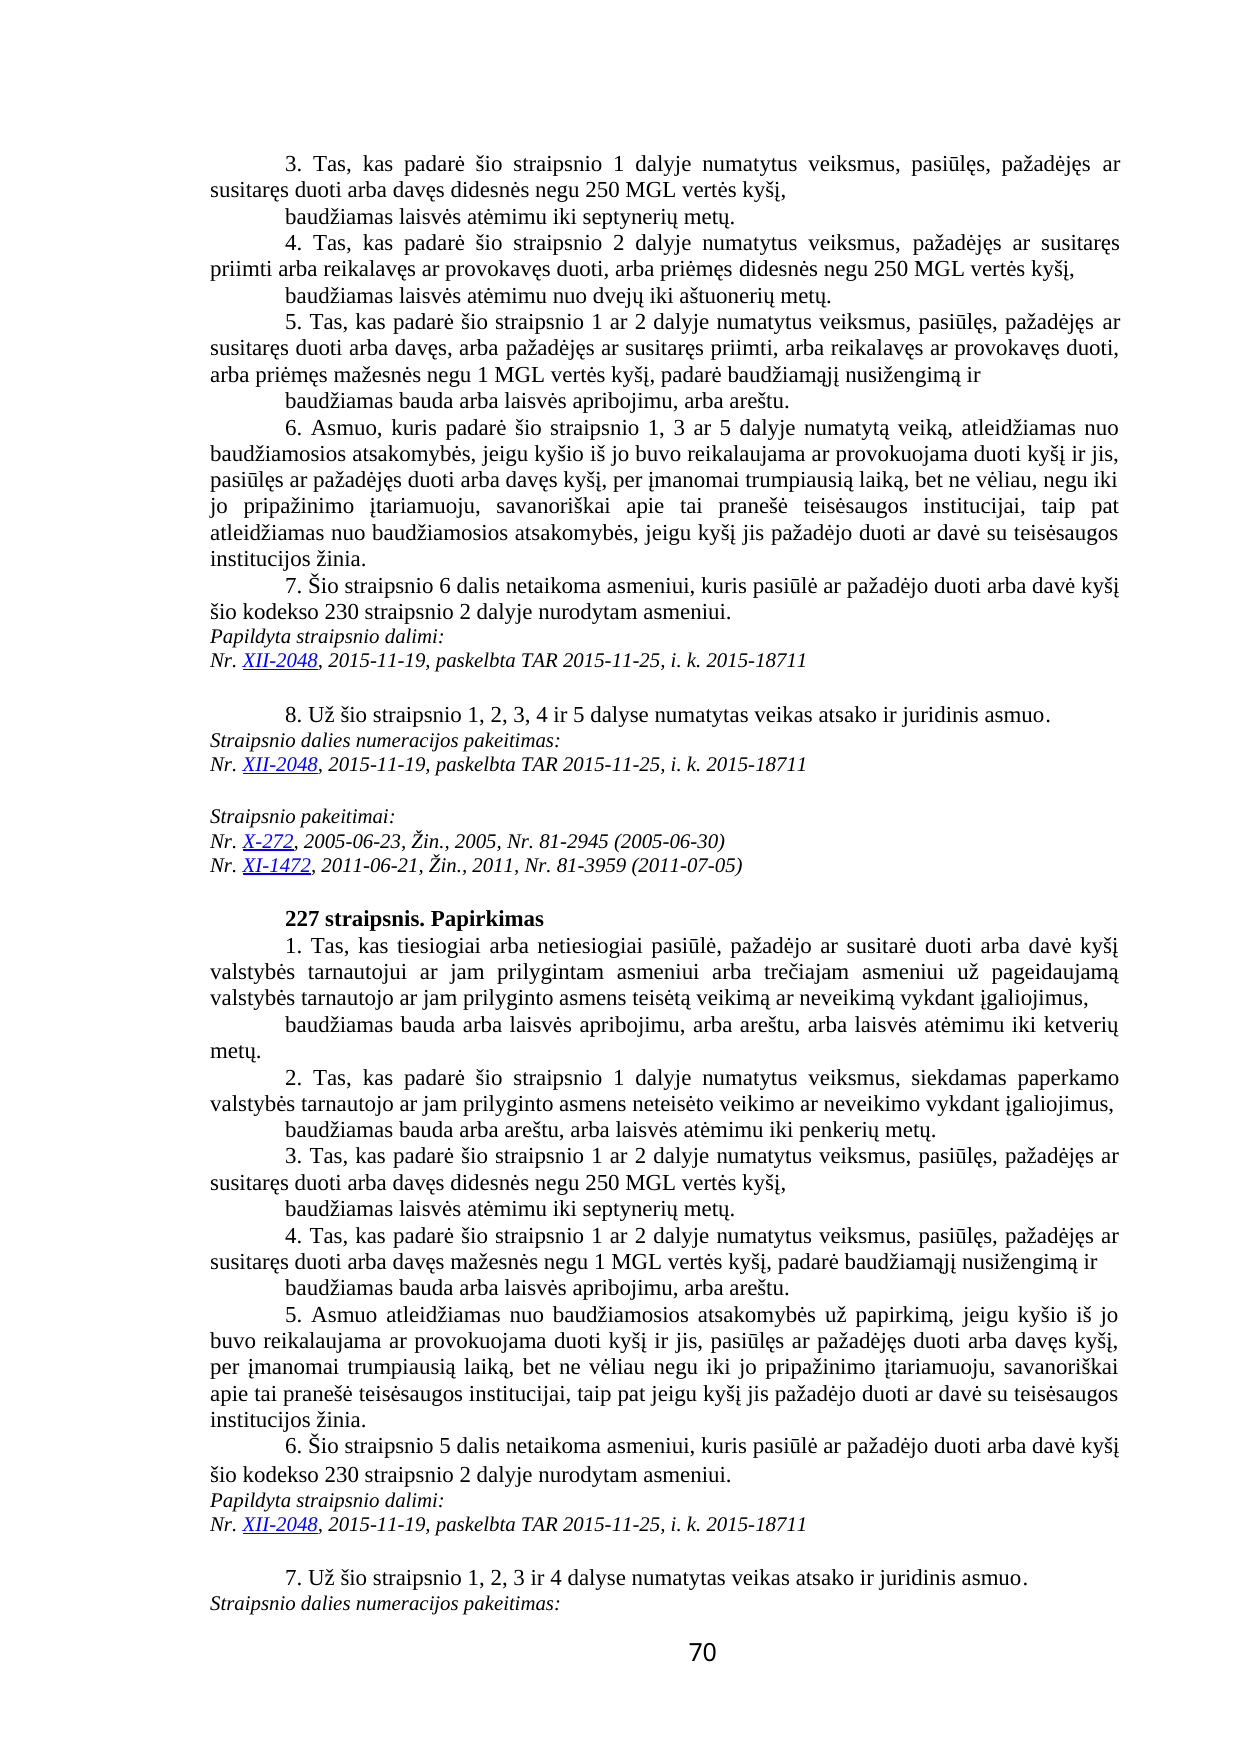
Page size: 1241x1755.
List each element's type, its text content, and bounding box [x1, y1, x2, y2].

text 5. Tas, kas padarė šio straipsnio 1 ar 2 dalyje numatytus veiksmus, pasiūlęs, pažadėjęs ar susitaręs duoti arba davęs, arba pažadėjęs ar susitaręs priimti, arba reikalavęs ar provokavęs duoti, arba priėmęs mažesnės negu 1 MGL vertės kyšį, padarė baudžiamąjį nusižengimą ir [210, 308, 1120, 387]
text 5. Asmuo atleidžiamas nuo baudžiamosios atsakomybės už papirkimą, jeigu kyšio iš jo buvo reikalaujama ar provokuojama duoti kyšį ir jis, pasiūlęs ar pažadėjęs duoti arba davęs kyšį, per įmanomai trumpiausią laiką, bet ne vėliau negu iki jo pripažinimo įtariamuoju, savanoriškai apie tai pranešė teisėsaugos institucijai, taip pat jeigu kyšį jis pažadėjo duoti ar davė su teisėsaugos institucijos žinia. [210, 1301, 1120, 1432]
text baudžiamas laisvės atėmimu nuo dvejų iki aštuonerių metų. [210, 282, 1120, 308]
text 3. Tas, kas padarė šio straipsnio 1 ar 2 dalyje numatytus veiksmus, pasiūlęs, pažadėjęs ar susitaręs duoti arba davęs didesnės negu 250 MGL vertės kyšį, [210, 1143, 1120, 1195]
text 4. Tas, kas padarė šio straipsnio 2 dalyje numatytus veiksmus, pažadėjęs ar susitaręs priimti arba reikalavęs ar provokavęs duoti, arba priėmęs didesnės negu 250 MGL vertės kyšį, [210, 229, 1120, 282]
text 1. Tas, kas tiesiogiai arba netiesiogiai pasiūlė, pažadėjo ar susitarė duoti arba davė kyšį valstybės tarnautojui ar jam prilygintam asmeniui arba trečiajam asmeniui už pageidaujamą valstybės tarnautojo ar jam prilyginto asmens teisėtą veikimą ar neveikimą vykdant įgaliojimus, [210, 932, 1120, 1011]
text Straipsnio dalies numeracijos pakeitimas: [210, 1591, 1120, 1615]
text 8. Už šio straipsnio 1, 2, 3, 4 ir 5 dalyse numatytas veikas atsako ir juridinis asmuo. [210, 701, 1120, 728]
text 7. Už šio straipsnio 1, 2, 3 ir 4 dalyse numatytas veikas atsako ir juridinis asmuo. [210, 1564, 1120, 1591]
text 227 straipsnis. Papirkimas [210, 905, 1120, 932]
text Nr. XII-2048, 2015-11-19, paskelbta TAR 2015-11-25, i. k. 2015-18711 [210, 1512, 1120, 1536]
text 6. Šio straipsnio 5 dalis netaikoma asmeniui, kuris pasiūlė ar pažadėjo duoti arba davė kyšį šio kodekso 230 straipsnio 2 dalyje nurodytam asmeniui. [210, 1432, 1120, 1488]
text 2. Tas, kas padarė šio straipsnio 1 dalyje numatytus veiksmus, siekdamas paperkamo valstybės tarnautojo ar jam prilyginto asmens neteisėto veikimo ar neveikimo vykdant įgaliojimus, [210, 1063, 1120, 1116]
text 4. Tas, kas padarė šio straipsnio 1 ar 2 dalyje numatytus veiksmus, pasiūlęs, pažadėjęs ar susitaręs duoti arba davęs mažesnės negu 1 MGL vertės kyšį, padarė baudžiamąjį nusižengimą ir [210, 1222, 1120, 1274]
text 3. Tas, kas padarė šio straipsnio 1 dalyje numatytus veiksmus, pasiūlęs, pažadėjęs ar susitaręs duoti arba davęs didesnės negu 250 MGL vertės kyšį, [210, 150, 1120, 203]
text baudžiamas bauda arba laisvės apribojimu, arba areštu. [210, 387, 1120, 413]
text Straipsnio dalies numeracijos pakeitimas: [210, 728, 1120, 752]
text Papildyta straipsnio dalimi: [210, 1488, 1120, 1512]
text baudžiamas laisvės atėmimu iki septynerių metų. [210, 1195, 1120, 1222]
text baudžiamas bauda arba laisvės apribojimu, arba areštu. [210, 1274, 1120, 1301]
text Papildyta straipsnio dalimi: [210, 624, 1120, 648]
text Nr. XII-2048, 2015-11-19, paskelbta TAR 2015-11-25, i. k. 2015-18711 [210, 648, 1120, 672]
text Straipsnio pakeitimai: [210, 804, 1120, 828]
text 6. Asmuo, kuris padarė šio straipsnio 1, 3 ar 5 dalyje numatytą veiką, atleidžiamas nuo baudžiamosios atsakomybės, jeigu kyšio iš jo buvo reikalaujama ar provokuojama duoti kyšį ir jis, pasiūlęs ar pažadėjęs duoti arba davęs kyšį, per įmanomai trumpiausią laiką, bet ne vėliau, negu iki jo pripažinimo įtariamuoju, savanoriškai apie tai pranešė teisėsaugos institucijai, taip pat atleidžiamas nuo baudžiamosios atsakomybės, jeigu kyšį jis pažadėjo duoti ar davė su teisėsaugos institucijos žinia. [210, 413, 1120, 572]
text baudžiamas bauda arba areštu, arba laisvės atėmimu iki penkerių metų. [210, 1116, 1120, 1143]
text Nr. X-272, 2005-06-23, Žin., 2005, Nr. 81-2945 (2005-06-30) [210, 828, 1120, 853]
text baudžiamas laisvės atėmimu iki septynerių metų. [210, 203, 1120, 229]
text 7. Šio straipsnio 6 dalis netaikoma asmeniui, kuris pasiūlė ar pažadėjo duoti arba davė kyšį šio kodekso 230 straipsnio 2 dalyje nurodytam asmeniui. [210, 572, 1120, 624]
text Nr. XI-1472, 2011-06-21, Žin., 2011, Nr. 81-3959 (2011-07-05) [210, 853, 1120, 877]
text Nr. XII-2048, 2015-11-19, paskelbta TAR 2015-11-25, i. k. 2015-18711 [210, 752, 1120, 776]
text baudžiamas bauda arba laisvės apribojimu, arba areštu, arba laisvės atėmimu iki ketverių metų. [210, 1011, 1120, 1063]
